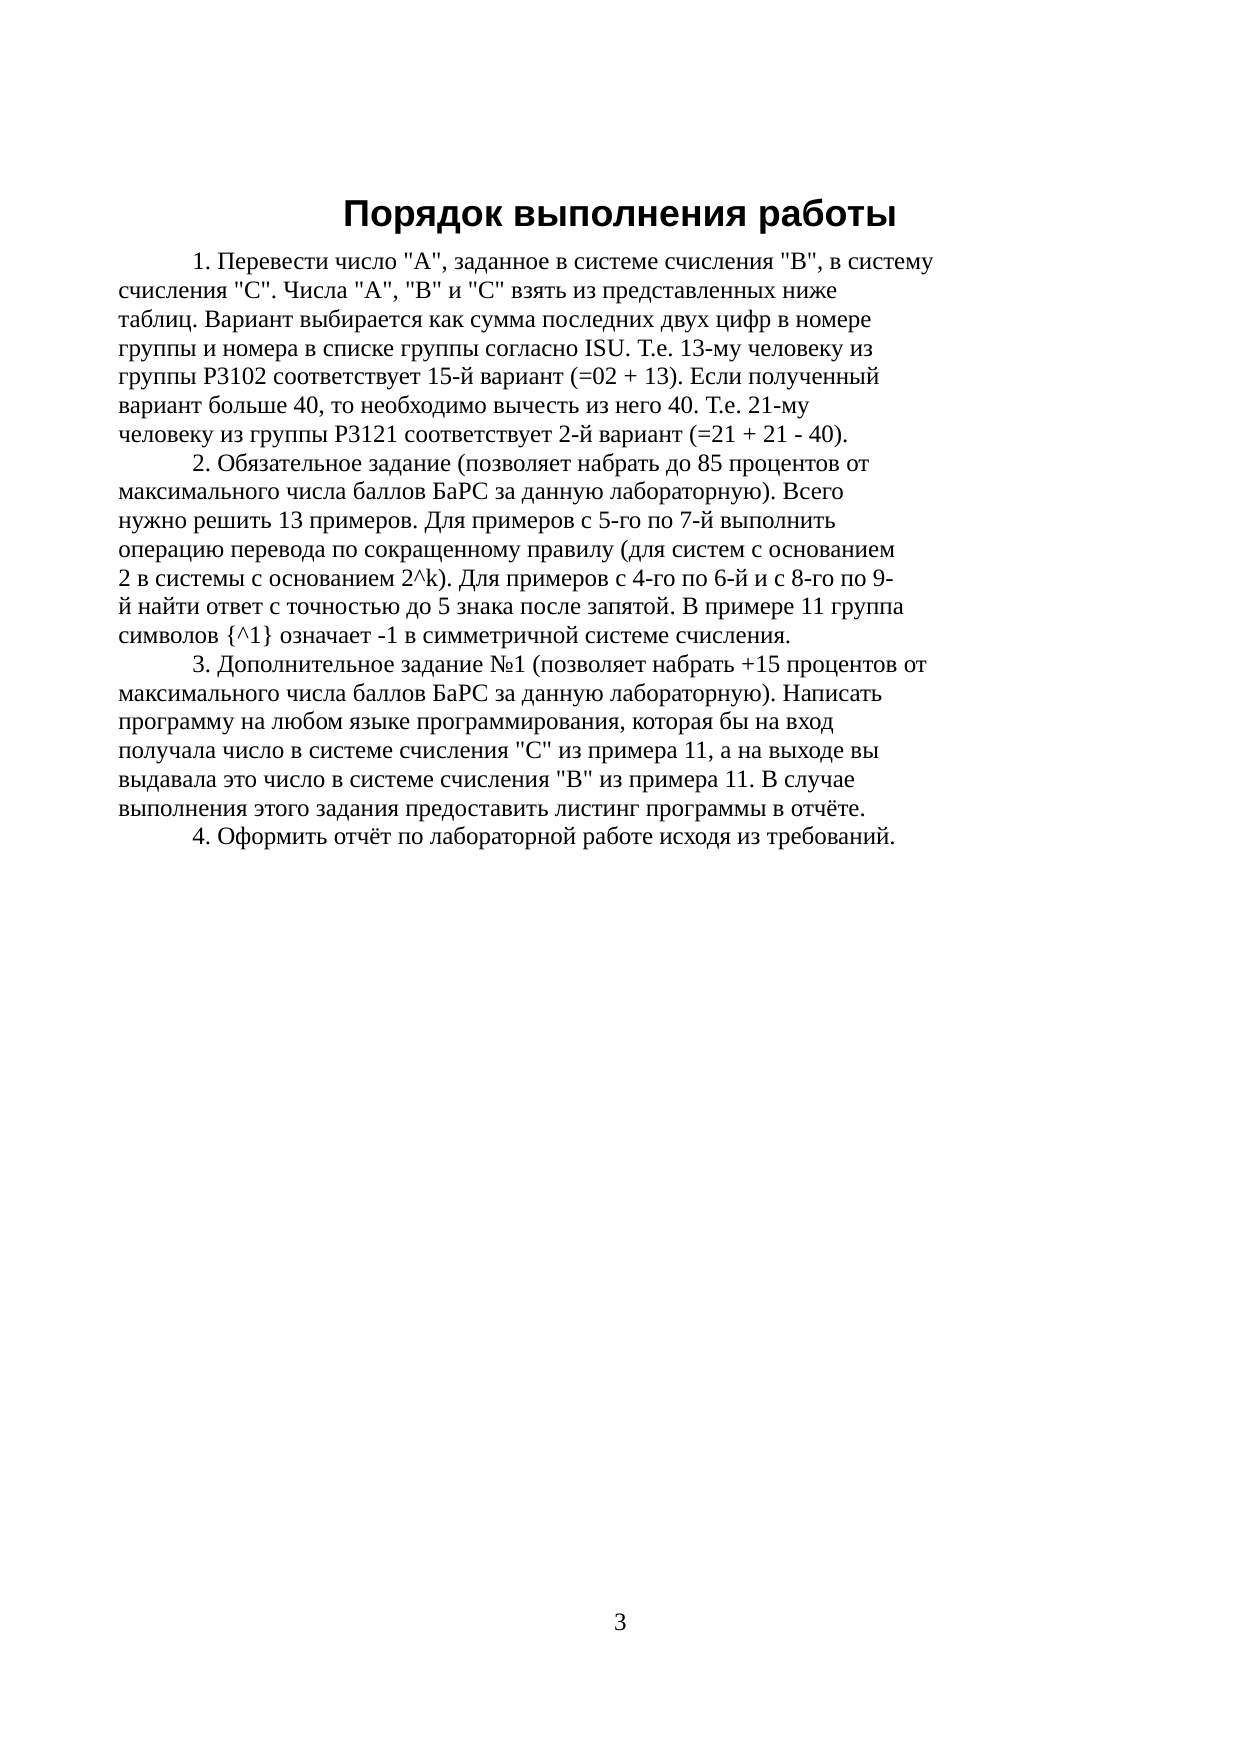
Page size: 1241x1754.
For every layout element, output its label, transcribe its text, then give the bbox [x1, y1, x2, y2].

text 1. Перевести число "А", заданное в системе счисления "В", в систему [118, 246, 1122, 275]
text выполнения этого задания предоставить листинг программы в отчёте. [118, 793, 1122, 821]
text 2. Обязательное задание (позволяет набрать до 85 процентов от [118, 448, 1122, 476]
text 2 в системы с основанием 2^k). Для примеров с 4-го по 6-й и с 8-го по 9- [118, 563, 1122, 591]
text нужно решить 13 примеров. Для примеров с 5-го по 7-й выполнить [118, 505, 1122, 534]
text вариант больше 40, то необходимо вычесть из него 40. Т.е. 21-му [118, 390, 1122, 419]
text максимального числа баллов БаРС за данную лабораторную). Всего [118, 476, 1122, 505]
subtitle Порядок выполнения работы [118, 191, 1122, 234]
text й найти ответ с точностью до 5 знака после запятой. В примере 11 группа [118, 591, 1122, 620]
text выдавала это число в системе счисления "B" из примера 11. В случае [118, 764, 1122, 793]
text 3. Дополнительное задание №1 (позволяет набрать +15 процентов от [118, 649, 1122, 678]
text группы и номера в списке группы согласно ISU. Т.е. 13-му человеку из [118, 333, 1122, 361]
text таблиц. Вариант выбирается как сумма последних двух цифр в номере [118, 304, 1122, 333]
text 4. Оформить отчёт по лабораторной работе исходя из требований. [118, 821, 1122, 850]
text счисления "С". Числа "А", "В" и "С" взять из представленных ниже [118, 275, 1122, 304]
text группы P3102 соответствует 15-й вариант (=02 + 13). Если полученный [118, 361, 1122, 390]
text программу на любом языке программирования, которая бы на вход [118, 706, 1122, 735]
text максимального числа баллов БаРС за данную лабораторную). Написать [118, 678, 1122, 706]
text операцию перевода по сокращенному правилу (для систем с основанием [118, 534, 1122, 563]
text символов {^1} означает -1 в симметричной системе счисления. [118, 620, 1122, 649]
text получала число в системе счисления "С" из примера 11, а на выходе вы [118, 735, 1122, 764]
text человеку из группы P3121 соответствует 2-й вариант (=21 + 21 - 40). [118, 419, 1122, 448]
